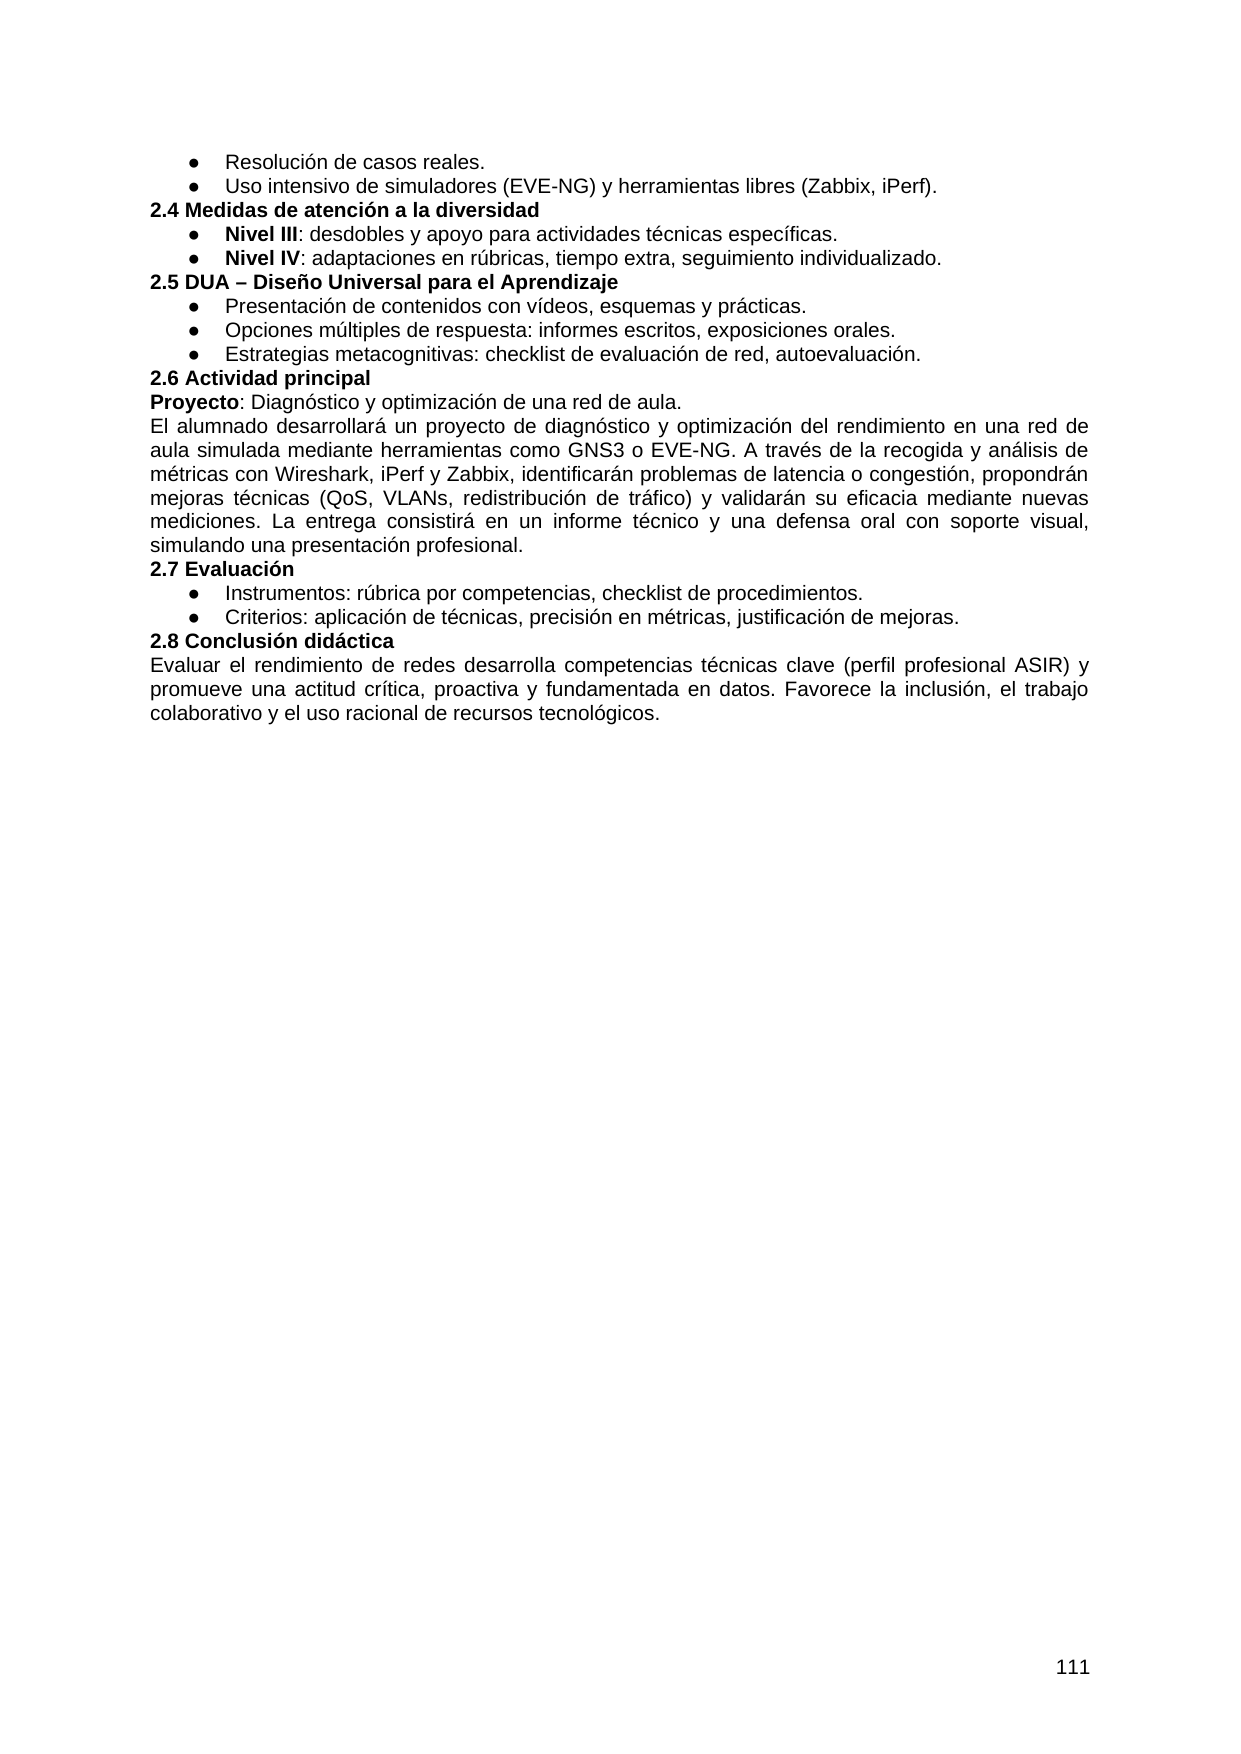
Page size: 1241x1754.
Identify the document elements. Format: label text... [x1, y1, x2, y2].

list Opciones múltiples de respuesta: informes escritos, exposiciones orales. [187, 318, 1090, 342]
list Presentación de contenidos con vídeos, esquemas y prácticas. [187, 294, 1090, 318]
list Resolución de casos reales. [187, 150, 1090, 174]
subtitle 2.6 Actividad principal [150, 366, 1090, 389]
subtitle 2.4 Medidas de atención a la diversidad [150, 198, 1090, 222]
text Evaluar el rendimiento de redes desarrolla competencias técnicas clave (perfil profesional ASIR) y promueve una actitud crítica, proactiva y fundamentada en datos. Favorece la inclusión, el trabajo colaborativo y el uso racional de recursos tecnológicos. [150, 653, 1090, 725]
list Nivel III: desdobles y apoyo para actividades técnicas específicas. [187, 222, 1090, 246]
subtitle 2.8 Conclusión didáctica [150, 629, 1090, 653]
list Nivel IV: adaptaciones en rúbricas, tiempo extra, seguimiento individualizado. [187, 246, 1090, 270]
subtitle 2.5 DUA – Diseño Universal para el Aprendizaje [150, 270, 1090, 294]
text El alumnado desarrollará un proyecto de diagnóstico y optimización del rendimiento en una red de aula simulada mediante herramientas como GNS3 o EVE-NG. A través de la recogida y análisis de métricas con Wireshark, iPerf y Zabbix, identificarán problemas de latencia o congestión, propondrán mejoras técnicas (QoS, VLANs, redistribución de tráfico) y validarán su eficacia mediante nuevas mediciones. La entrega consistirá en un informe técnico y una defensa oral con soporte visual, simulando una presentación profesional. [150, 413, 1090, 557]
list Uso intensivo de simuladores (EVE-NG) y herramientas libres (Zabbix, iPerf). [187, 174, 1090, 198]
list Estrategias metacognitivas: checklist de evaluación de red, autoevaluación. [187, 342, 1090, 366]
list Criterios: aplicación de técnicas, precisión en métricas, justificación de mejoras. [187, 605, 1090, 629]
text Proyecto: Diagnóstico y optimización de una red de aula. [150, 389, 1090, 413]
subtitle 2.7 Evaluación [150, 557, 1090, 581]
list Instrumentos: rúbrica por competencias, checklist de procedimientos. [187, 581, 1090, 605]
